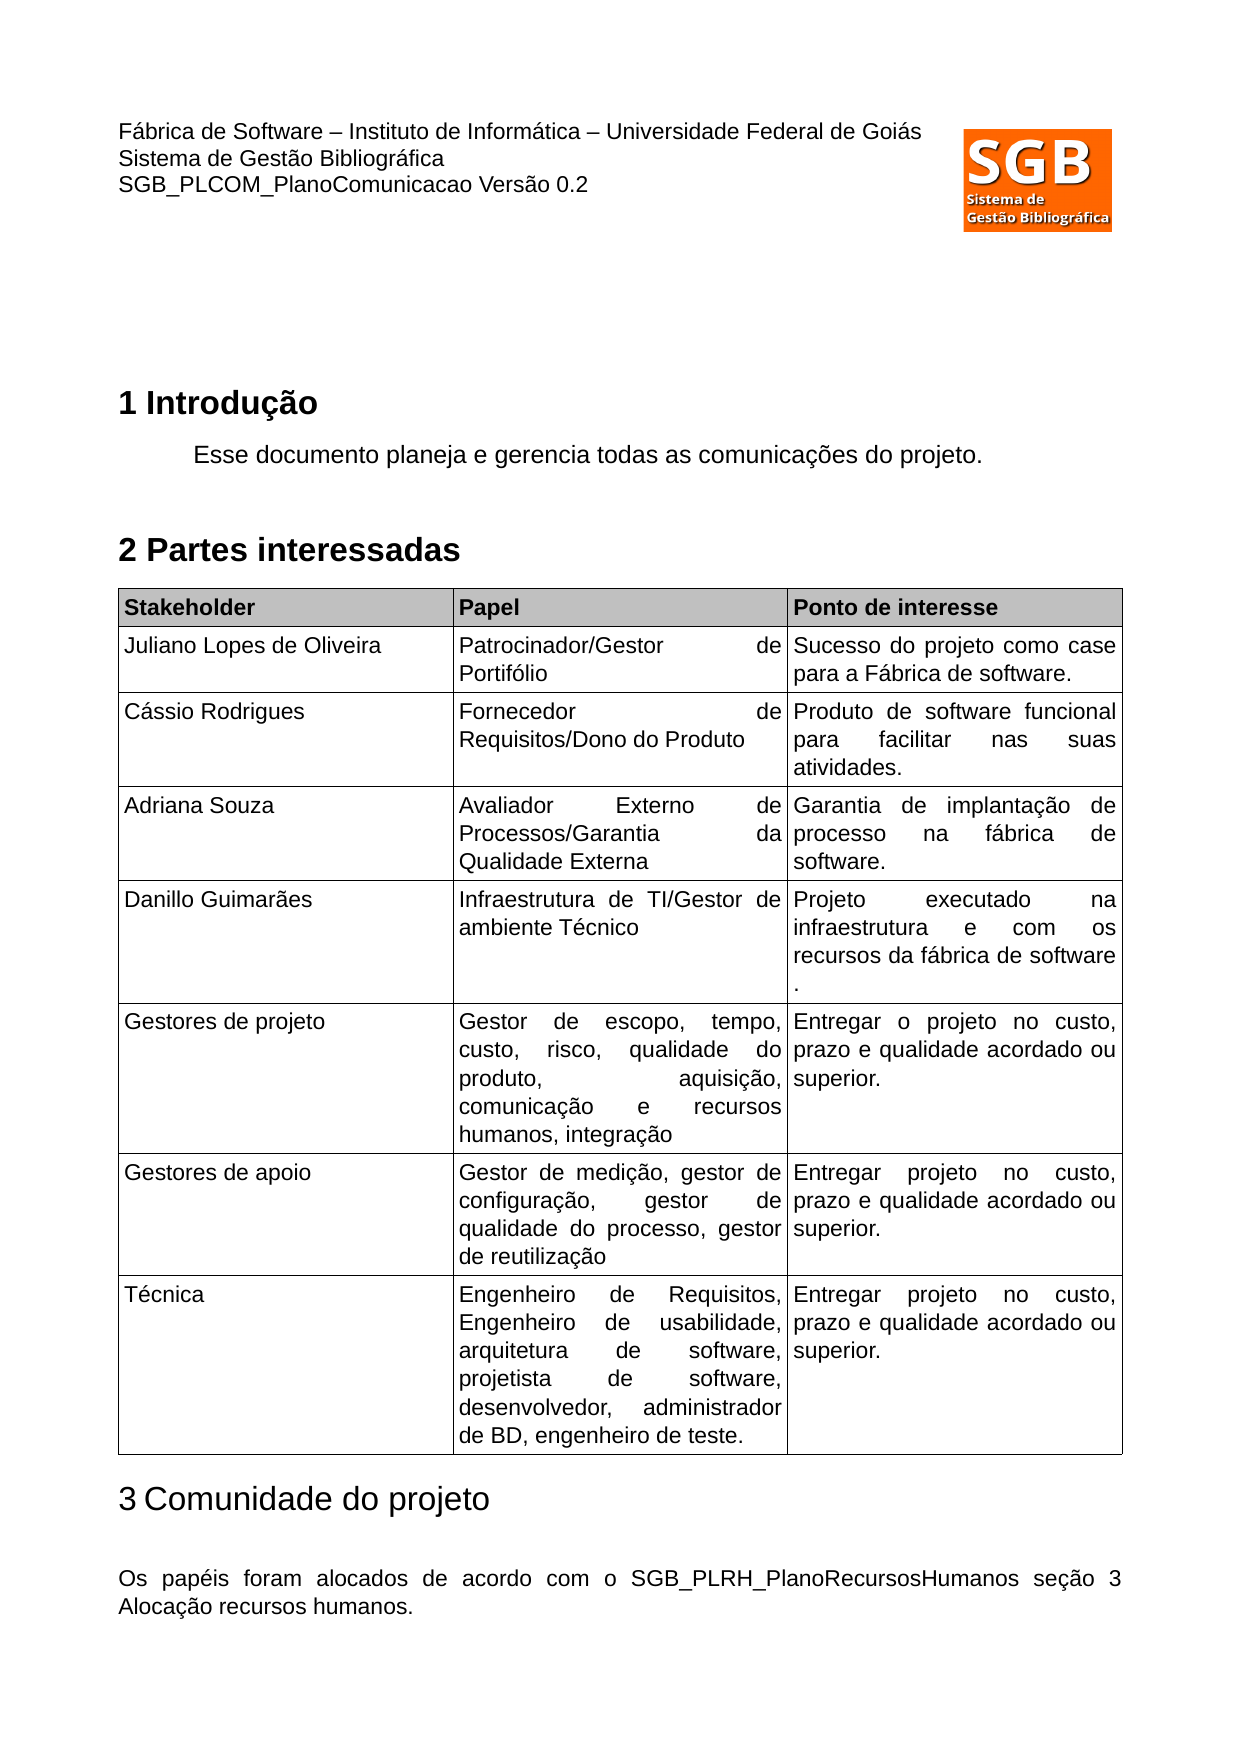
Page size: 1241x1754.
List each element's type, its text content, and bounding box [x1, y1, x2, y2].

table_cell Sucesso do projeto como case para a Fábrica de software. [788, 627, 1122, 692]
table_cell Engenheiro de Requisitos, Engenheiro de usabilidade, arquitetura de software, projetista de software, desenvolvedor, administrador de BD, engenheiro de teste. [454, 1276, 787, 1454]
table_cell Gestor de medição, gestor de configuração, gestor de qualidade do processo, gestor de reutilização [454, 1154, 787, 1275]
subtitle 1 Introdução [118, 383, 1122, 421]
table_header Papel [454, 589, 787, 626]
table_cell Gestores de apoio [119, 1154, 453, 1275]
picture [963, 129, 1112, 232]
table_cell Adriana Souza [119, 787, 453, 880]
subtitle 3 Comunidade do projeto [118, 1479, 1122, 1517]
table_cell Entregar projeto no custo, prazo e qualidade acordado ou superior. [788, 1154, 1122, 1275]
table_cell Fornecedor de Requisitos/Dono do Produto [454, 693, 787, 786]
table_cell Garantia de implantação de processo na fábrica de software. [788, 787, 1122, 880]
text Esse documento planeja e gerencia todas as comunicações do projeto. [118, 440, 1122, 469]
table_cell Infraestrutura de TI/Gestor de ambiente Técnico [454, 881, 787, 1002]
text Os papéis foram alocados de acordo com o SGB_PLRH_PlanoRecursosHumanos seção 3 Alocação recursos humanos. [118, 1565, 1122, 1619]
table_cell Danillo Guimarães [119, 881, 453, 1002]
table_cell Juliano Lopes de Oliveira [119, 627, 453, 692]
table_cell Entregar projeto no custo, prazo e qualidade acordado ou superior. [788, 1276, 1122, 1454]
table_cell Cássio Rodrigues [119, 693, 453, 786]
table_cell Entregar o projeto no custo, prazo e qualidade acordado ou superior. [788, 1004, 1122, 1153]
table_cell Técnica [119, 1276, 453, 1454]
table_cell Produto de software funcional para facilitar nas suas atividades. [788, 693, 1122, 786]
table_cell Gestor de escopo, tempo, custo, risco, qualidade do produto, aquisição, comunicação e recursos humanos, integração [454, 1004, 787, 1153]
table_cell Projeto executado na infraestrutura e com os recursos da fábrica de software . [788, 881, 1122, 1002]
table_header Stakeholder [119, 589, 453, 626]
table_cell Gestores de projeto [119, 1004, 453, 1153]
subtitle 2 Partes interessadas [118, 530, 1122, 569]
table_cell Avaliador Externo de Processos/Garantia da Qualidade Externa [454, 787, 787, 880]
table_cell Patrocinador/Gestor de Portifólio [454, 627, 787, 692]
table_header Ponto de interesse [788, 589, 1122, 626]
